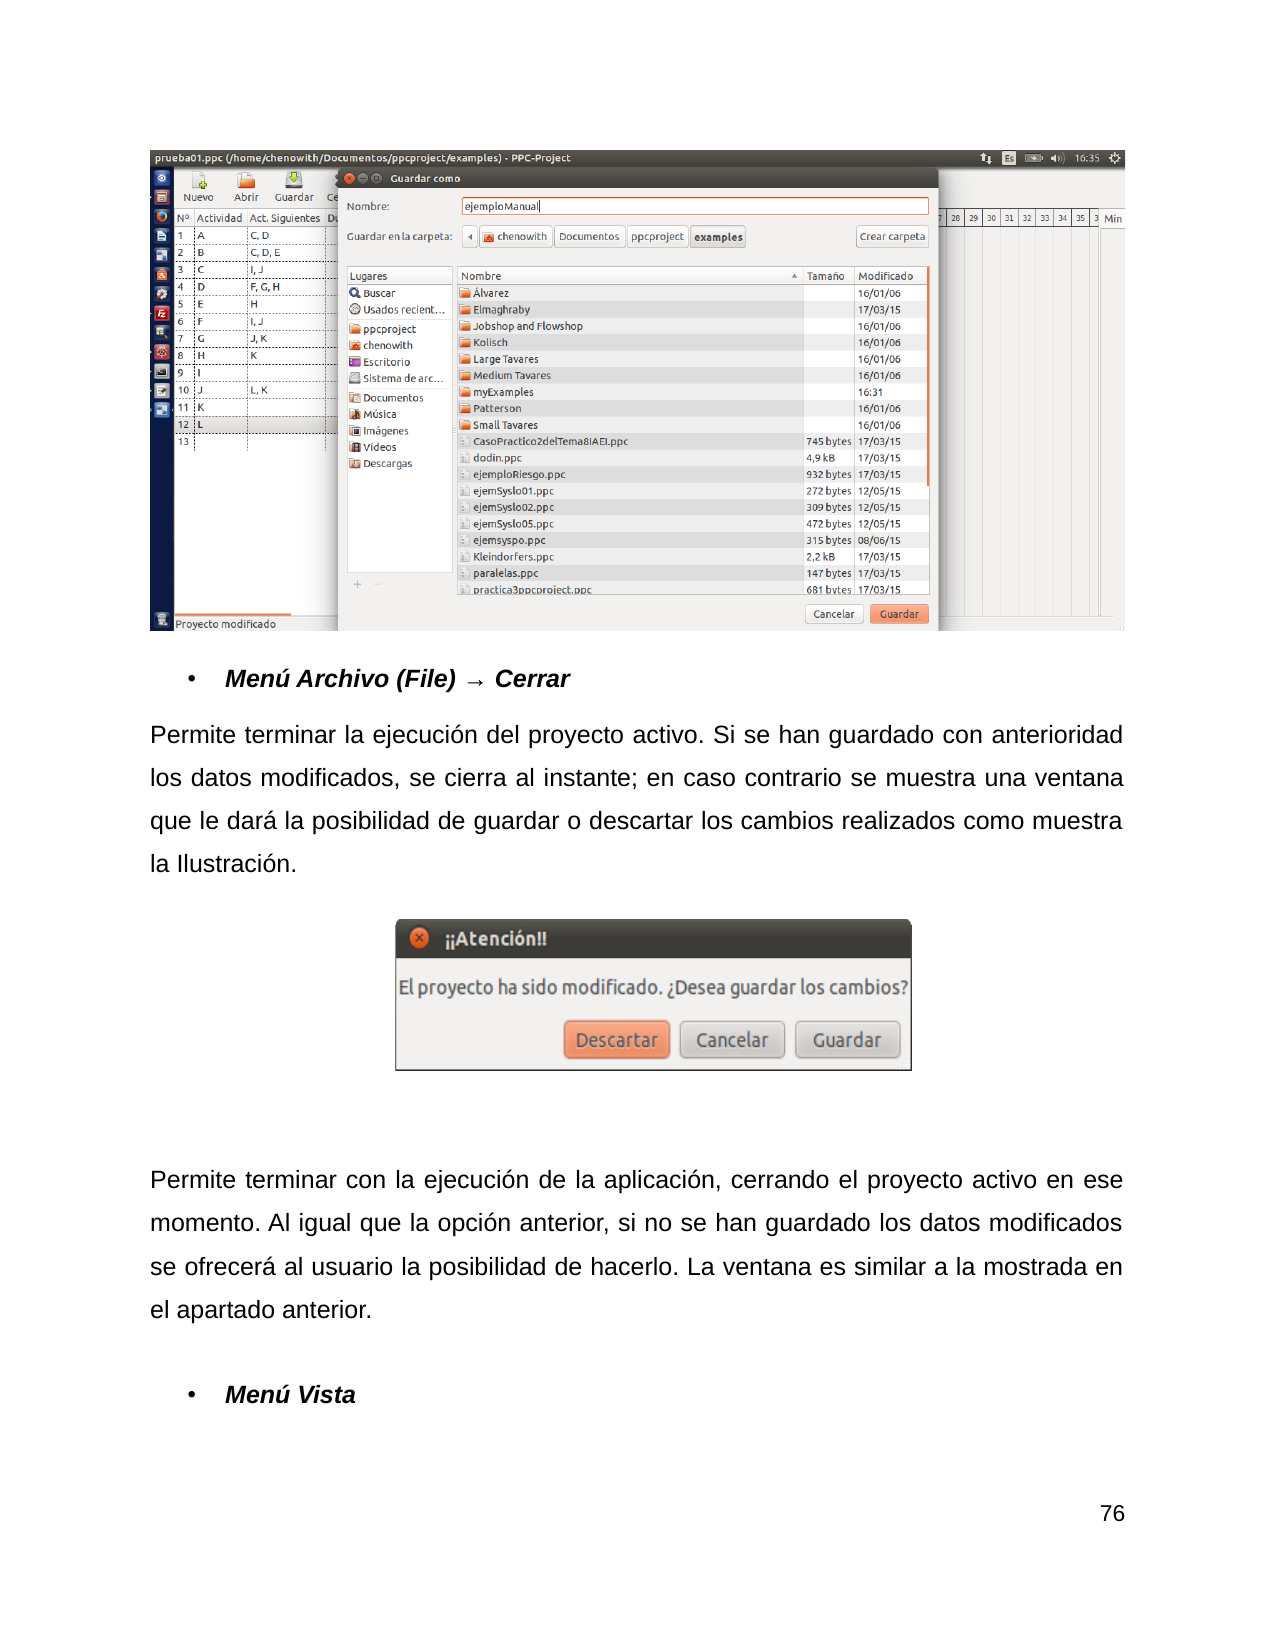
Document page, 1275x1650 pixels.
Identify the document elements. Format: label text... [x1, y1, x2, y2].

text Permite terminar con la ejecución de la aplicación, cerrando el proyecto activo en ese momento. Al igual que la opción anterior, si no se han guardado los datos modificados se ofrecerá al usuario la posibilidad de hacerlo. La ventana es similar a la mostrada en el apartado anterior. [150, 1165, 1125, 1323]
text Permite terminar la ejecución del proyecto activo. Si se han guardado con anterioridad los datos modificados, se cierra al instante; en caso contrario se muestra una ventana que le dará la posibilidad de guardar o descartar los cambios realizados como muestra la Ilustración. [150, 720, 1125, 878]
list Menú Vista [187, 1380, 1125, 1409]
list Menú Archivo (File) → Cerrar [187, 664, 1125, 693]
